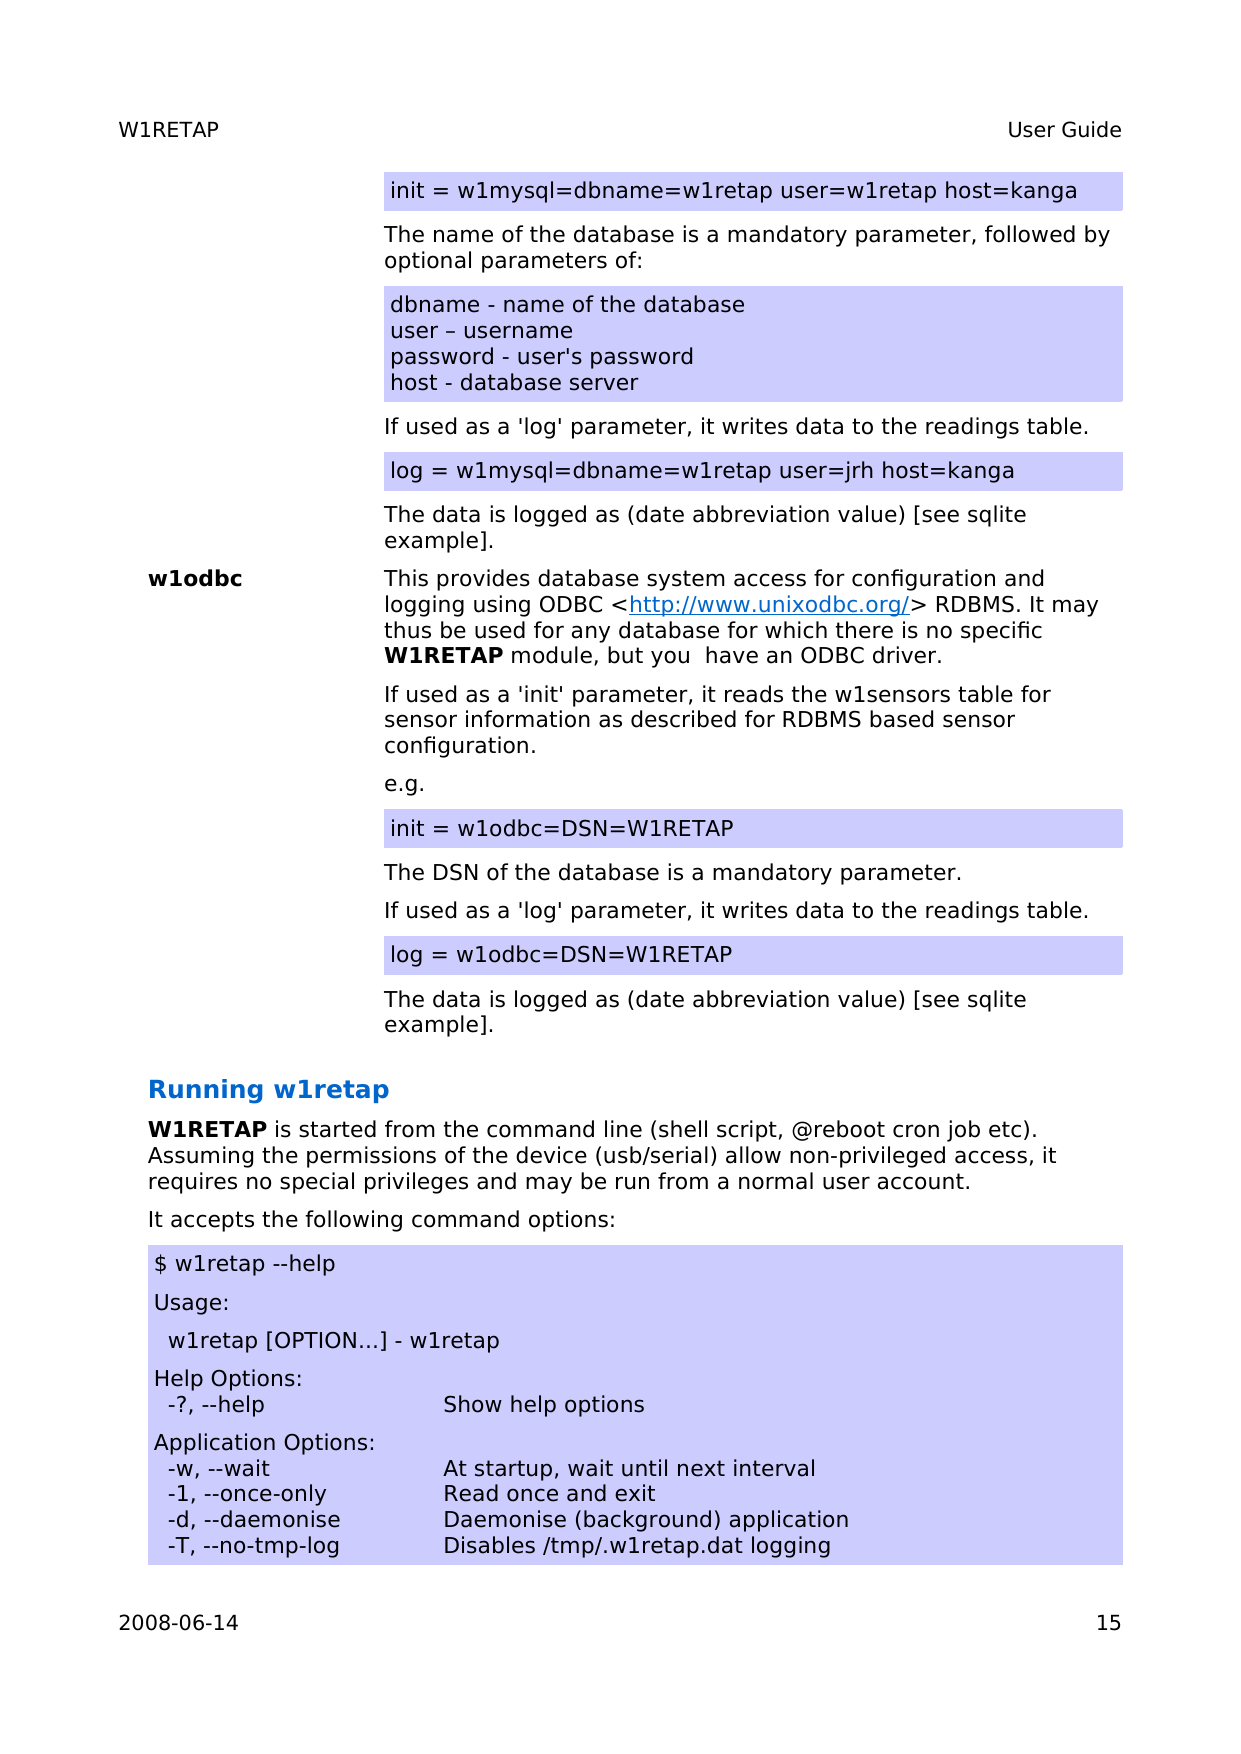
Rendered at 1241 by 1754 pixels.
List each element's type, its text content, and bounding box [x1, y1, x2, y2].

text Usage: [149, 1283, 1122, 1315]
text W1RETAP is started from the command line (shell script, @reboot cron job etc). Assuming the permissions of the device (usb/serial) allow non-privileged access, it requires no special privileges and may be run from a normal user account. [148, 1117, 1122, 1194]
subtitle Running w1retap [148, 1076, 1122, 1105]
text init = w1mysql=dbname=w1retap user=w1retap host=kanga [385, 173, 1122, 210]
text dbname - name of the database user – username password - user's password host - database server [385, 287, 1122, 401]
text $ w1retap --help [149, 1246, 1122, 1277]
text log = w1mysql=dbname=w1retap user=jrh host=kanga [385, 453, 1122, 490]
list If used as a 'init' parameter, it reads the w1sensors table for sensor information as described for RDBMS based sensor configuration. [148, 682, 1122, 759]
list The name of the database is a mandatory parameter, followed by optional parameters of: [148, 222, 1122, 274]
list e.g. [148, 771, 1122, 797]
text Application Options: -w, --wait At startup, wait until next interval -1, --once-only Read once and exit -d, --daemonise Daemonise (background) application -T, --no-tmp-log Disables /tmp/.w1retap.dat logging [149, 1424, 1122, 1564]
text w1retap [OPTION...] - w1retap [149, 1322, 1122, 1353]
list The data is logged as (date abbreviation value) [see sqlite example]. [148, 502, 1122, 554]
text It accepts the following command options: [148, 1207, 1122, 1233]
list If used as a 'log' parameter, it writes data to the readings table. [148, 898, 1122, 924]
text log = w1odbc=DSN=W1RETAP [385, 937, 1122, 974]
list The data is logged as (date abbreviation value) [see sqlite example]. [148, 987, 1122, 1038]
text init = w1odbc=DSN=W1RETAP [385, 811, 1122, 847]
text Help Options: -?, --help Show help options [149, 1360, 1122, 1417]
list The DSN of the database is a mandatory parameter. [148, 860, 1122, 886]
list w1odbc This provides database system access for configuration and logging using ODBC <http://www.unixodbc.org/> RDBMS. It may thus be used for any database for which there is no specific W1RETAP module, but you have an ODBC driver. [148, 566, 1122, 669]
list If used as a 'log' parameter, it writes data to the readings table. [148, 414, 1122, 439]
